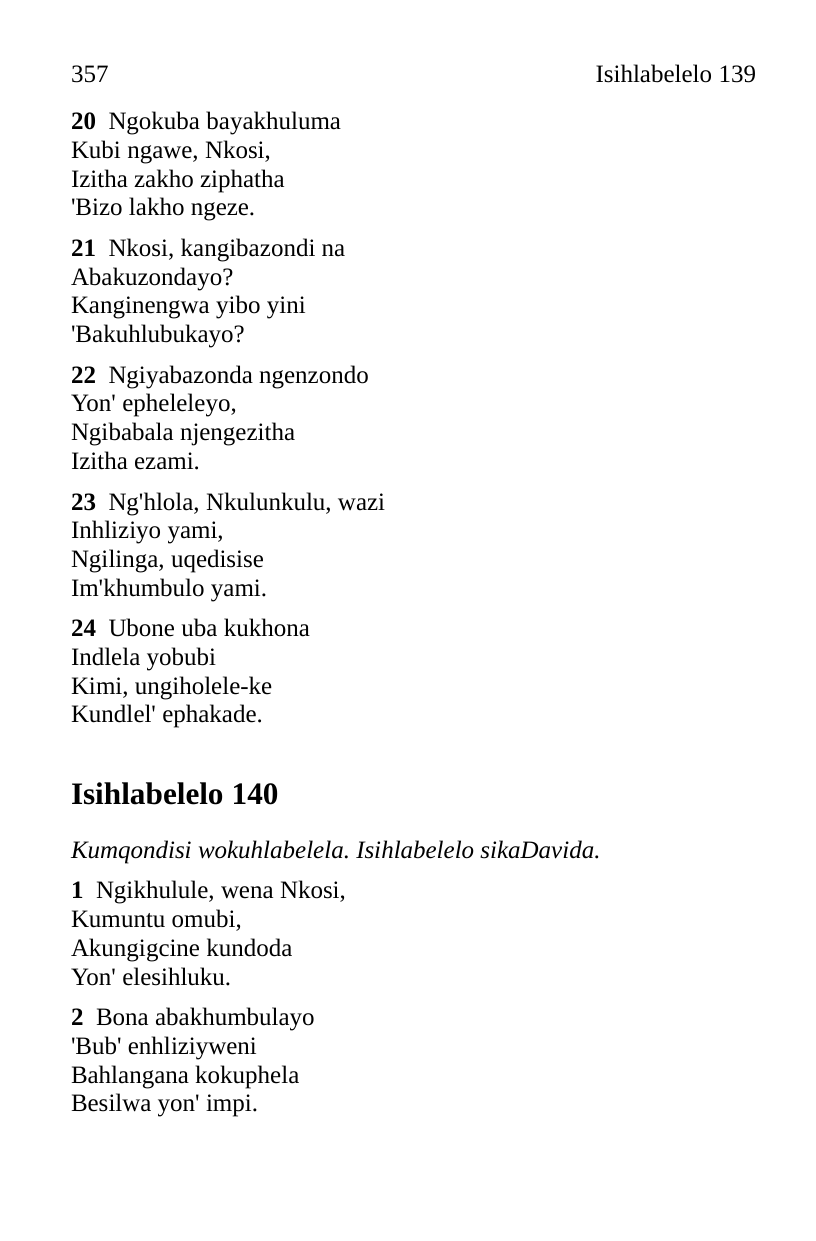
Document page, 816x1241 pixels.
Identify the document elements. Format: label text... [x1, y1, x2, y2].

text Yon' elesihluku. [71, 962, 756, 991]
text Im'khumbulo yami. [71, 573, 756, 602]
text 24 Ubone uba kukhona [71, 613, 756, 642]
text 'Bizo lakho ngeze. [71, 192, 756, 221]
text 23 Ng'hlola, Nkulunkulu, wazi [71, 487, 756, 515]
text Inhliziyo yami, [71, 515, 756, 544]
text Akungigcine kundoda [71, 933, 756, 962]
text Izitha ezami. [71, 446, 756, 475]
text Izitha zakho ziphatha [71, 164, 756, 192]
text 1 Ngikhulule, wena Nkosi, [71, 876, 756, 904]
text Kumqondisi wokuhlabelela. Isihlabelelo sikaDavida. [71, 835, 756, 864]
text Kanginengwa yibo yini [71, 291, 756, 319]
text Besilwa yon' impi. [71, 1088, 756, 1117]
text Kimi, ungiholele-ke [71, 671, 756, 699]
text Kubi ngawe, Nkosi, [71, 135, 756, 164]
text 'Bub' enhliziyweni [71, 1031, 756, 1060]
text Ngilinga, uqedisise [71, 544, 756, 573]
text Bahlangana kokuphela [71, 1060, 756, 1088]
text Indlela yobubi [71, 642, 756, 671]
text Kundlel' ephakade. [71, 699, 756, 728]
text 2 Bona abakhumbulayo [71, 1002, 756, 1031]
text 22 Ngiyabazonda ngenzondo [71, 360, 756, 388]
text Kumuntu omubi, [71, 904, 756, 933]
text Isihlabelelo 140 [71, 776, 756, 811]
text Ngibabala njengezitha [71, 417, 756, 446]
text 21 Nkosi, kangibazondi na [71, 233, 756, 262]
text Yon' epheleleyo, [71, 388, 756, 417]
text Abakuzondayo? [71, 262, 756, 291]
text 'Bakuhlubukayo? [71, 319, 756, 348]
text 20 Ngokuba bayakhuluma [71, 106, 756, 135]
